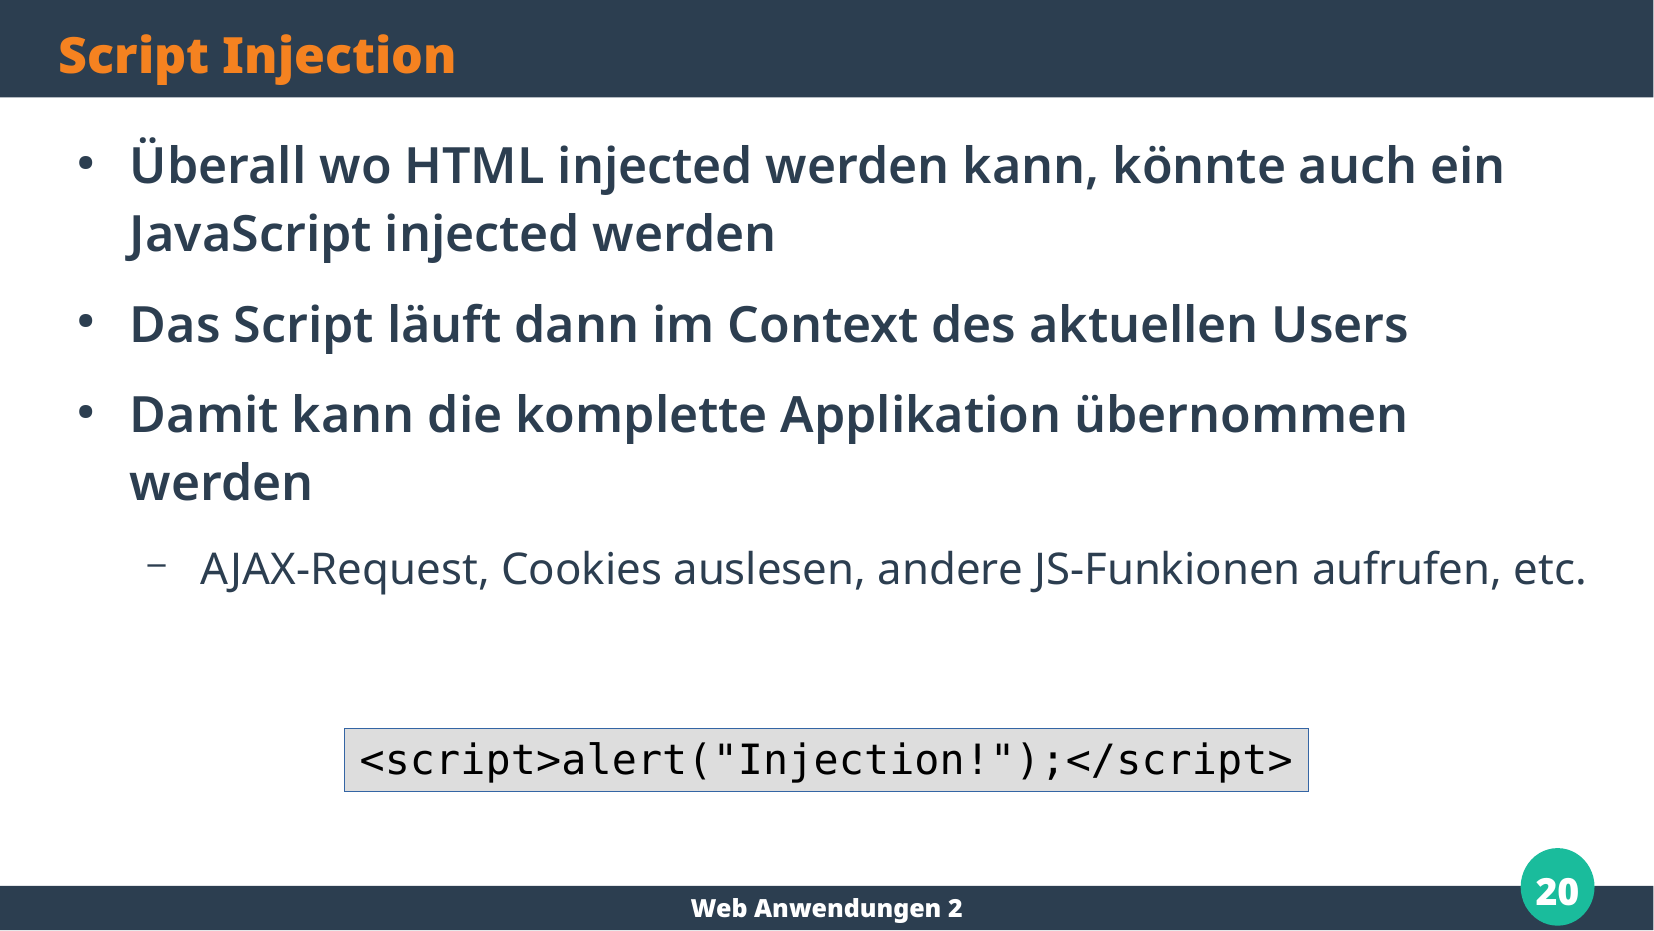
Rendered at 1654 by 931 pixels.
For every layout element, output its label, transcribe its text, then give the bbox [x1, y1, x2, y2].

text_box <script>alert("Injection!");</script> [344, 728, 1309, 792]
title Script Injection [59, 8, 1595, 89]
list Überall wo HTML injected werden kann, könnte auch ein JavaScript injected werden Das Script läuft dann im Context des aktuellen Users Damit kann die komplette Applikation übernommen werden AJAX-Request, Cookies auslesen, andere JS-Funkionen aufrufen, etc. [59, 129, 1595, 864]
